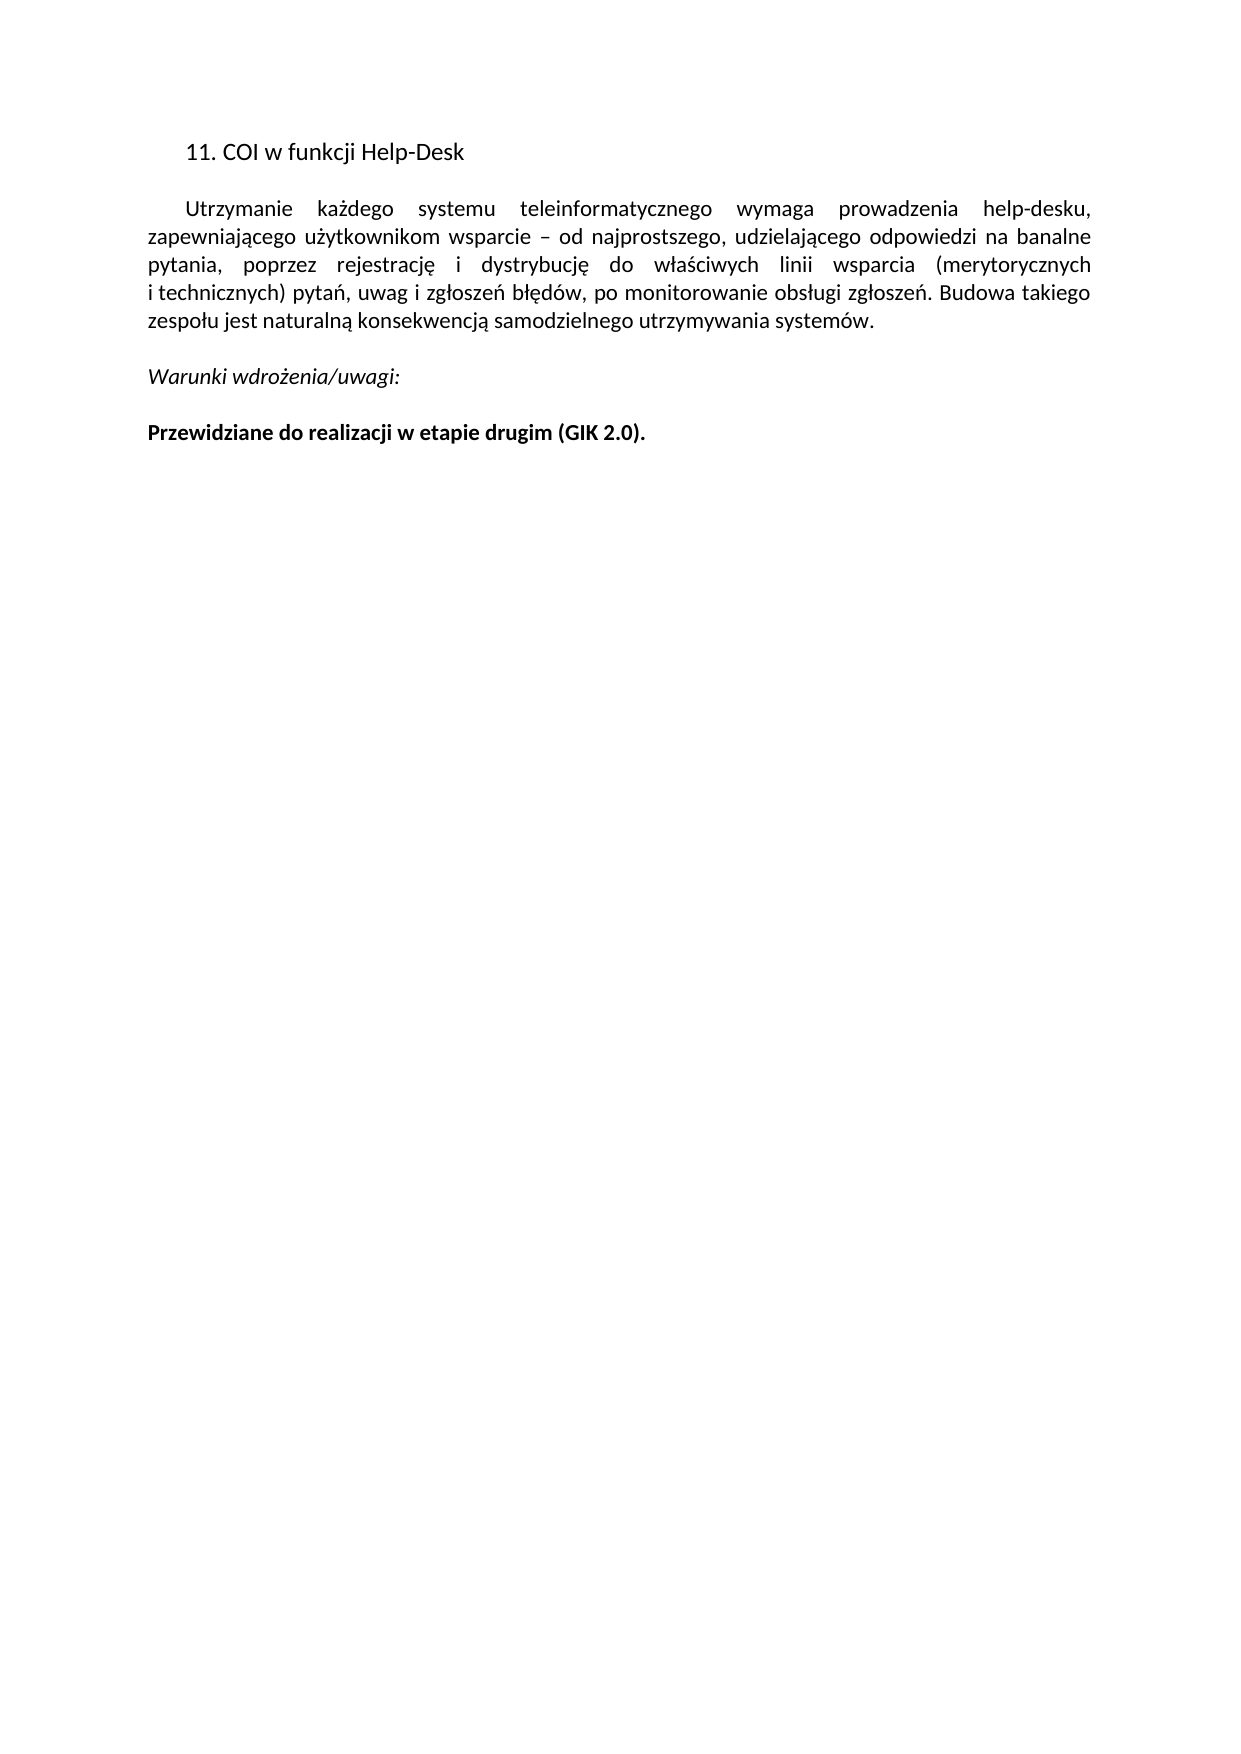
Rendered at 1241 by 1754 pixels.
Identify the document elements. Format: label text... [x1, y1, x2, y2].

text Warunki wdrożenia/uwagi: [148, 362, 1093, 390]
list COI w funkcji Help-Desk [185, 136, 1093, 166]
text Utrzymanie każdego systemu teleinformatycznego wymaga prowadzenia help-desku, zapewniającego użytkownikom wsparcie – od najprostszego, udzielającego odpowiedzi na banalne pytania, poprzez rejestrację i dystrybucję do właściwych linii wsparcia (merytorycznych i technicznych) pytań, uwag i zgłoszeń błędów, po monitorowanie obsługi zgłoszeń. Budowa takiego zespołu jest naturalną konsekwencją samodzielnego utrzymywania systemów. [148, 194, 1093, 334]
text Przewidziane do realizacji w etapie drugim (GIK 2.0). [148, 418, 1093, 446]
